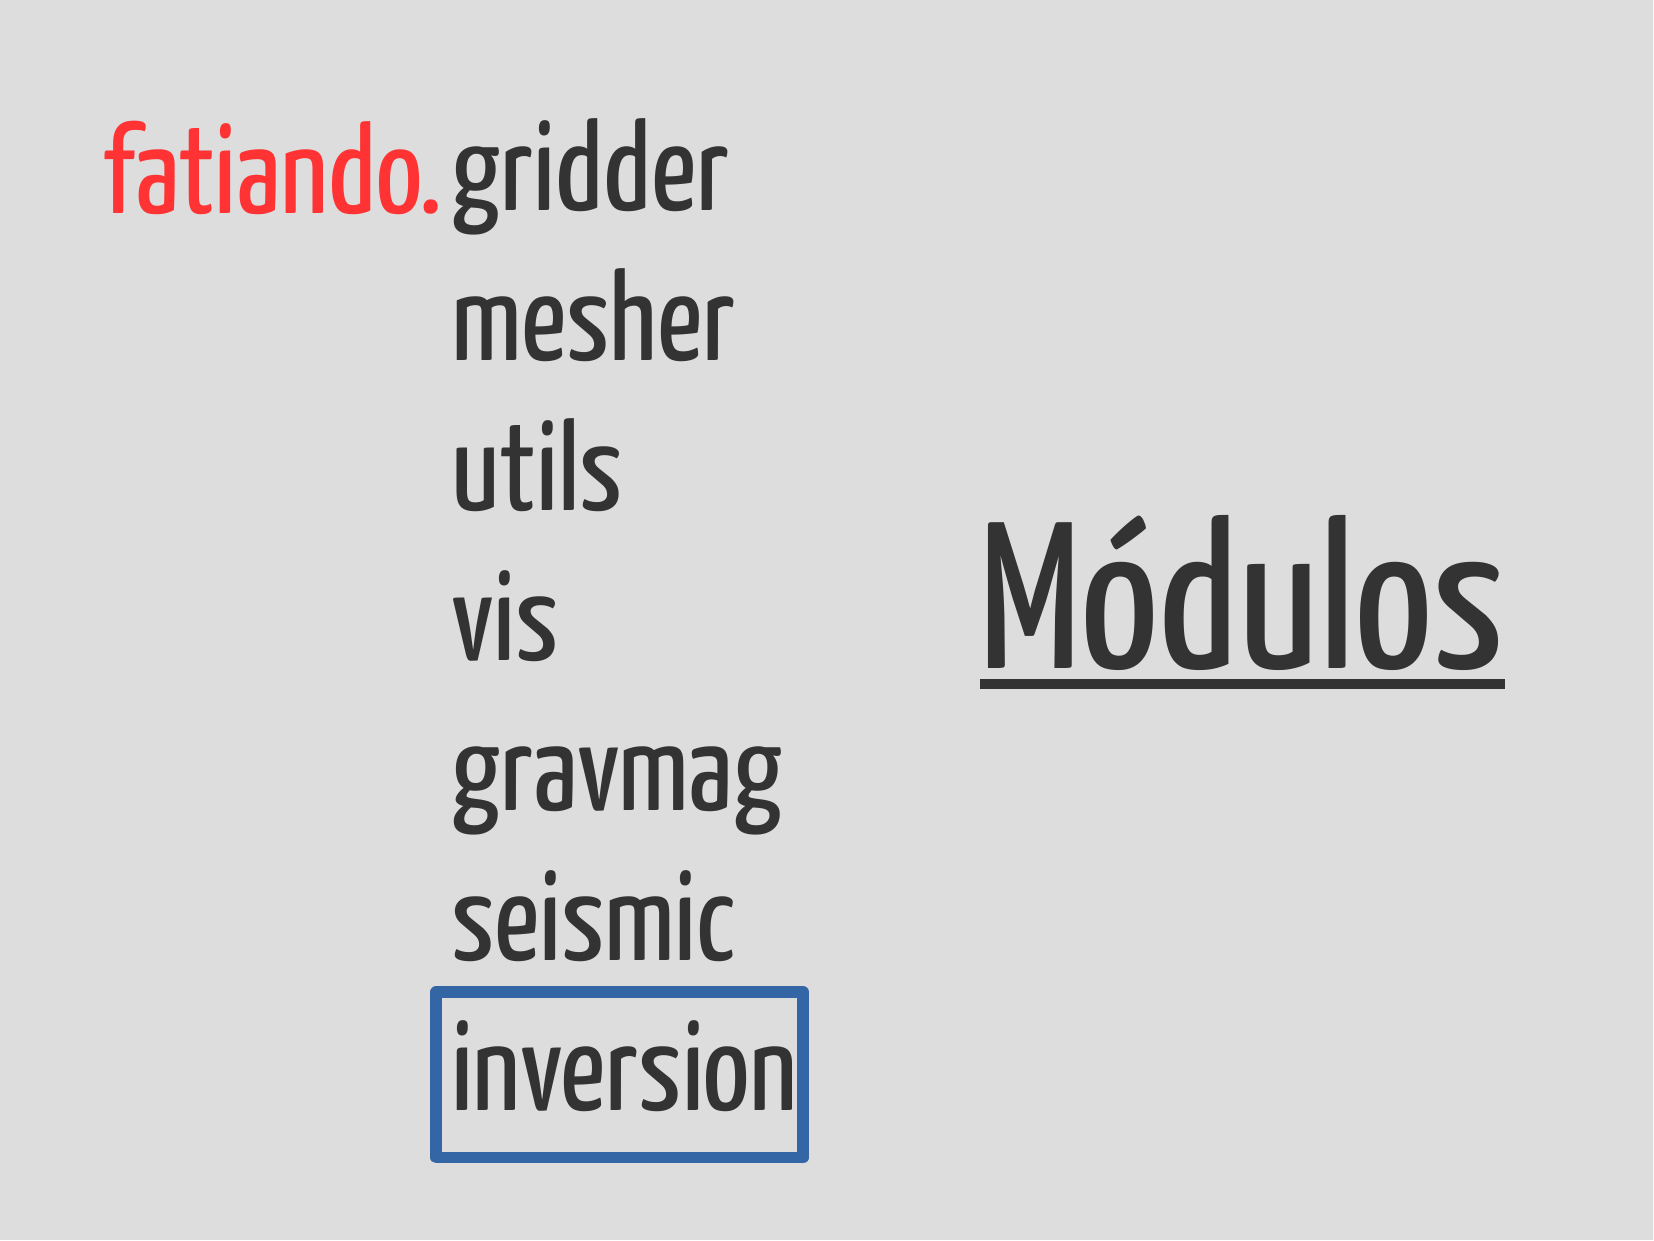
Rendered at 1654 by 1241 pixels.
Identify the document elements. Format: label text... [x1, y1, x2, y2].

text_box gridder mesher utils vis gravmag seismic inversion [436, 70, 979, 1170]
title Módulos [933, 431, 1552, 739]
title fatiando. [82, 74, 436, 253]
text_box gridder mesher utils vis gravmag seismic inversion [442, 998, 797, 1152]
